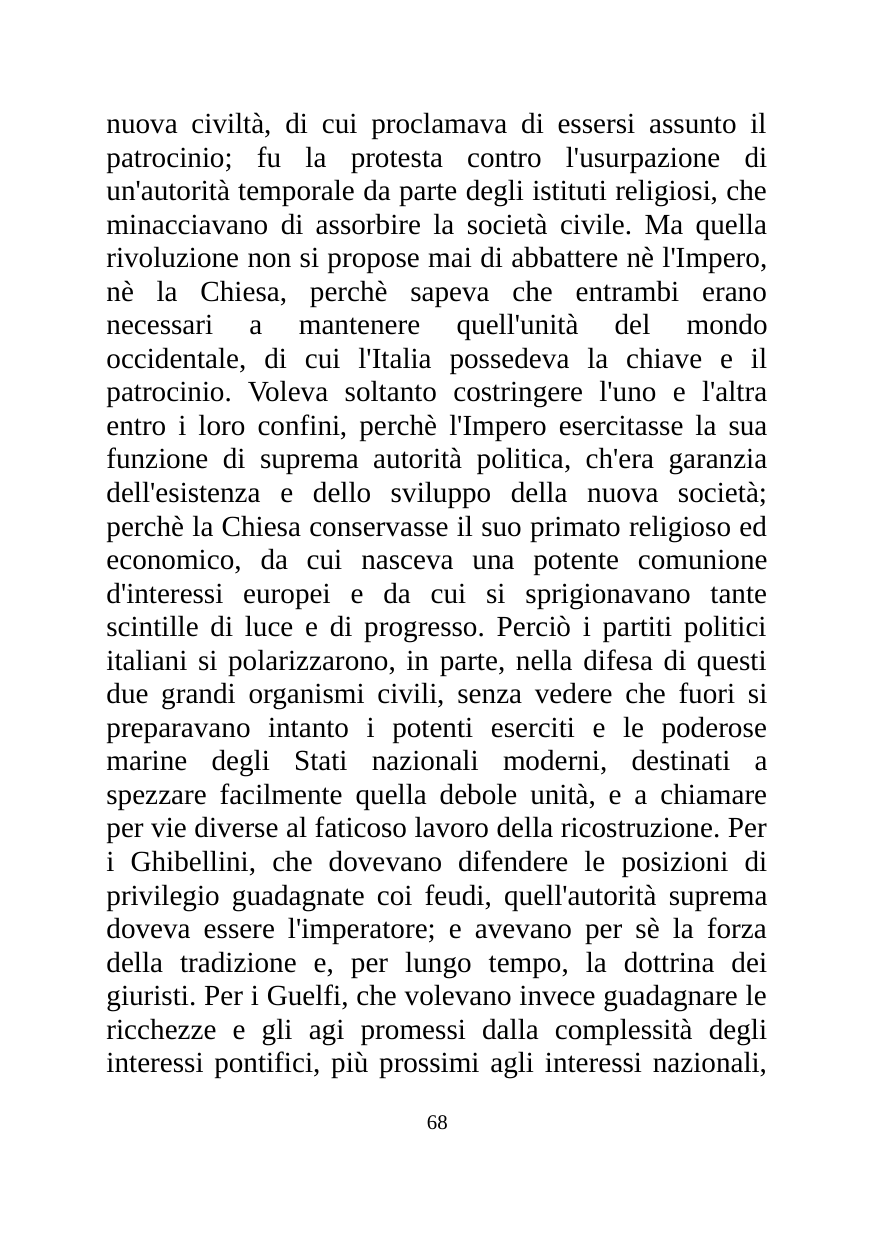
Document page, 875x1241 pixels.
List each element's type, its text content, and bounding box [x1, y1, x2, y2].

text nuova civiltà, di cui proclamava di essersi assunto il patrocinio; fu la protesta contro l'usurpazione di un'autorità temporale da parte degli istituti religiosi, che minacciavano di assorbire la società civile. Ma quella rivoluzione non si propose mai di abbattere nè l'Impero, nè la Chiesa, perchè sapeva che entrambi erano necessari a mantenere quell'unità del mondo occidentale, di cui l'Italia possedeva la chiave e il patrocinio. Voleva soltanto costringere l'uno e l'altra entro i loro confini, perchè l'Impero esercitasse la sua funzione di suprema autorità politica, ch'era garanzia dell'esistenza e dello sviluppo della nuova società; perchè la Chiesa conservasse il suo primato religioso ed economico, da cui nasceva una potente comunione d'interessi europei e da cui si sprigionavano tante scintille di luce e di progresso. Perciò i partiti politici italiani si polarizzarono, in parte, nella difesa di questi due grandi organismi civili, senza vedere che fuori si preparavano intanto i potenti eserciti e le poderose marine degli Stati nazionali moderni, destinati a spezzare facilmente quella debole unità, e a chiamare per vie diverse al faticoso lavoro della ricostruzione. Per i Ghibellini, che dovevano difendere le posizioni di privilegio guadagnate coi feudi, quell'autorità suprema doveva essere l'imperatore; e avevano per sè la forza della tradizione e, per lungo tempo, la dottrina dei giuristi. Per i Guelfi, che volevano invece guadagnare le ricchezze e gli agi promessi dalla complessità degli interessi pontifici, più prossimi agli interessi nazionali, [106, 106, 768, 1079]
